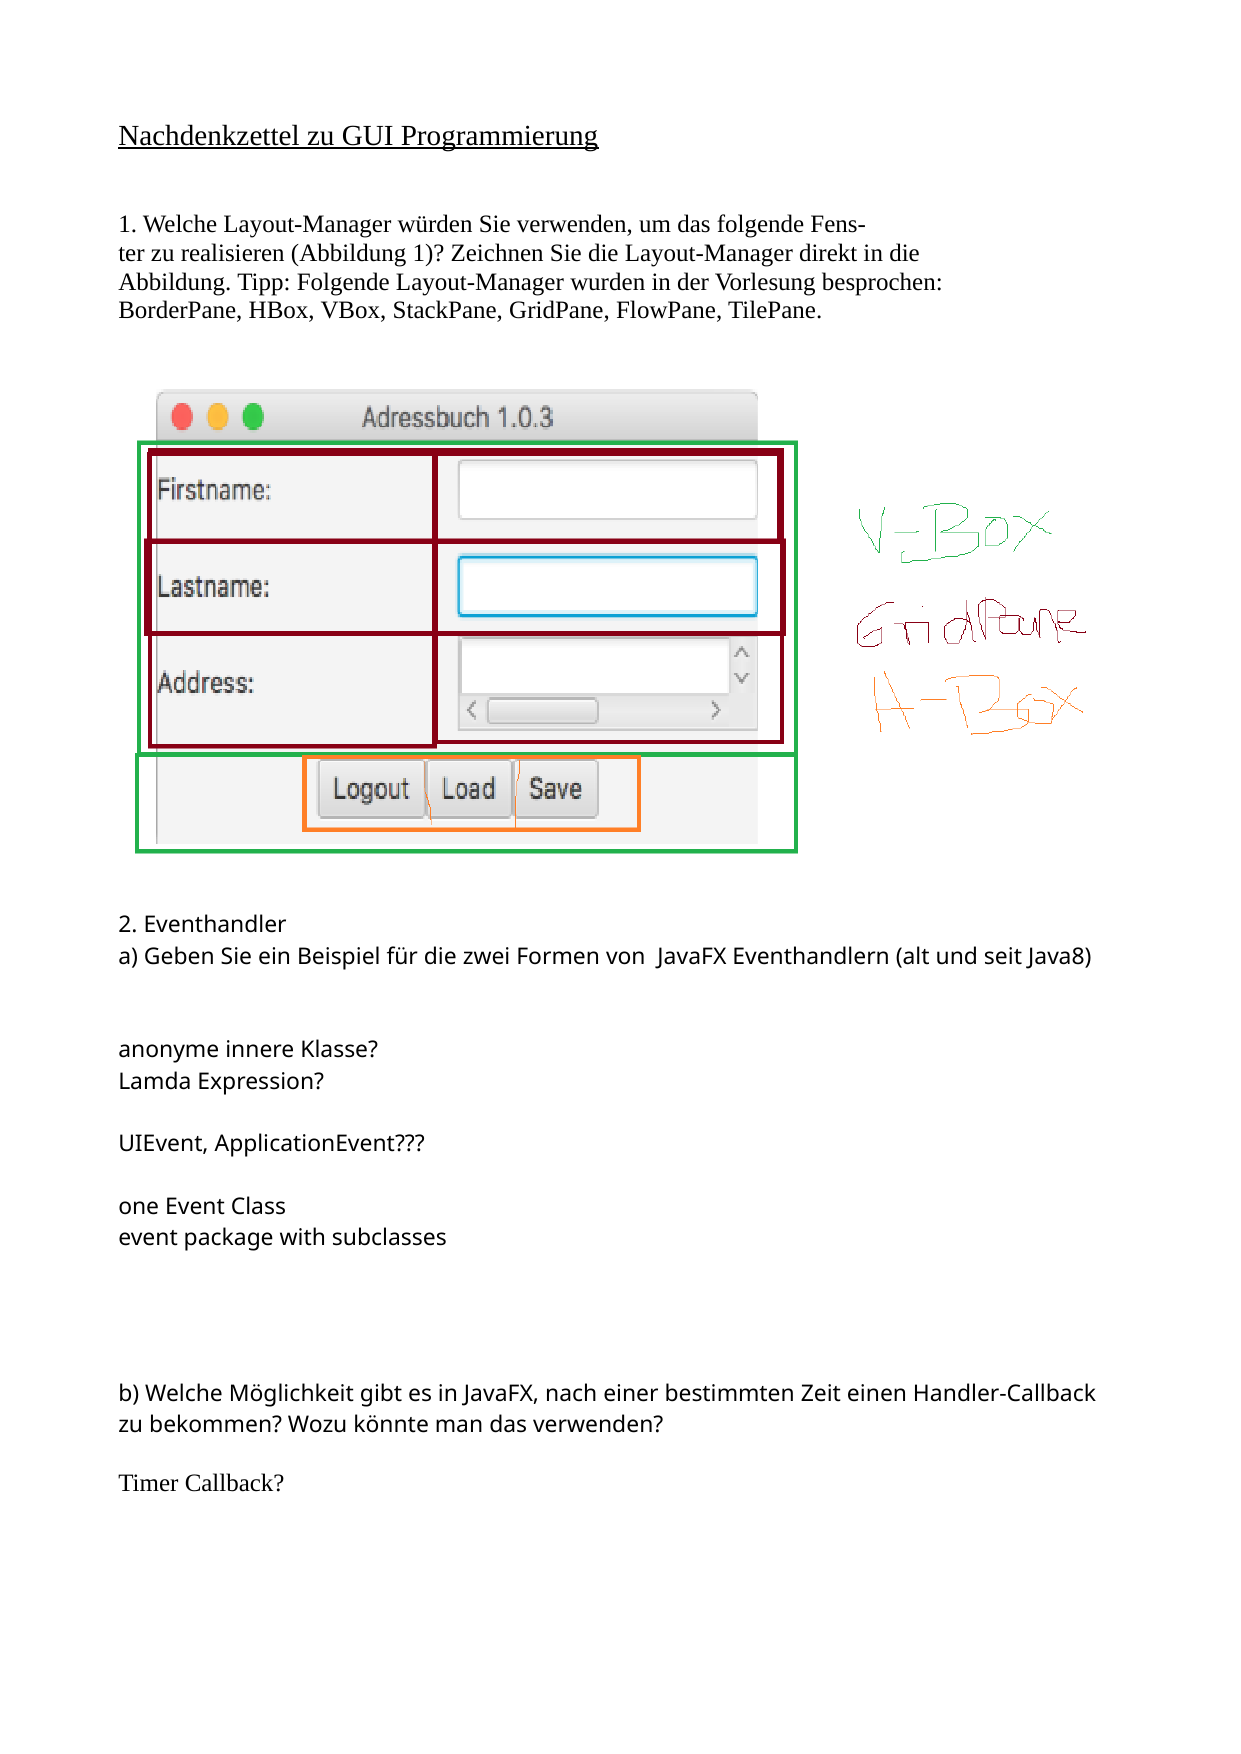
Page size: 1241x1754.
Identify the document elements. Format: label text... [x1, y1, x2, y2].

text BorderPane, HBox, VBox, StackPane, GridPane, FlowPane, TilePane. [118, 295, 1122, 324]
text Abbildung. Tipp: Folgende Layout-Manager wurden in der Vorlesung besprochen: [118, 267, 1122, 295]
text ter zu realisieren (Abbildung 1)? Zeichnen Sie die Layout-Manager direkt in die [118, 238, 1122, 267]
text event package with subclasses [118, 1221, 1122, 1252]
text anonyme innere Klasse? [118, 1033, 1122, 1065]
text Lamda Expression? [118, 1065, 1122, 1096]
text 1. Welche Layout-Manager würden Sie verwenden, um das folgende Fens- [118, 209, 1122, 238]
text b) Welche Möglichkeit gibt es in JavaFX, nach einer bestimmten Zeit einen Handler-Callback zu bekommen? Wozu könnte man das verwenden? [118, 1377, 1122, 1440]
text a) Geben Sie ein Beispiel für die zwei Formen von JavaFX Eventhandlern (alt und seit Java8) [118, 940, 1122, 971]
text UIEvent, ApplicationEvent??? [118, 1127, 1122, 1158]
picture [118, 381, 1123, 880]
text one Event Class [118, 1190, 1122, 1221]
text Timer Callback? [118, 1468, 1122, 1497]
text 2. Eventhandler [118, 908, 1122, 940]
text Nachdenkzettel zu GUI Programmierung [118, 118, 1122, 152]
